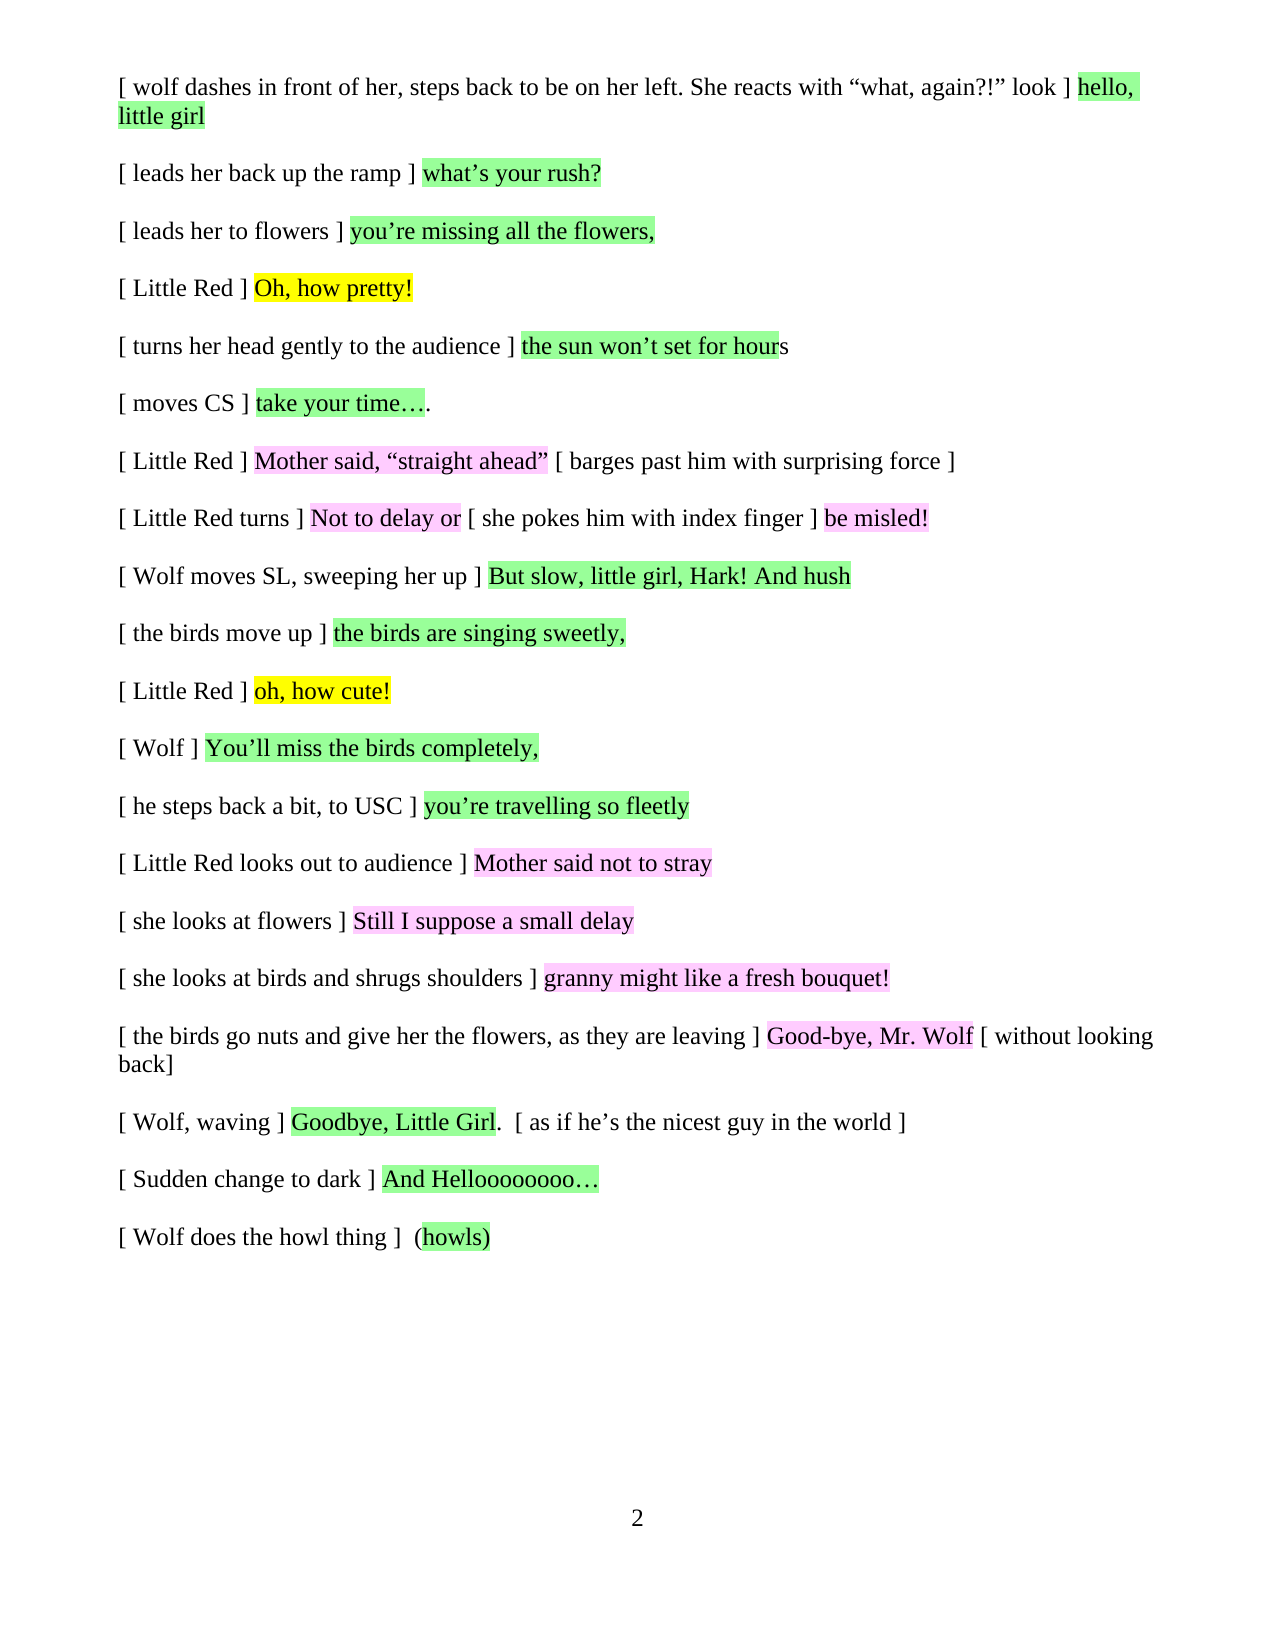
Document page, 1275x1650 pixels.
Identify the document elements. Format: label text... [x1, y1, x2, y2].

text [ Little Red ] Oh, how pretty! [118, 273, 1157, 302]
text [ the birds move up ] the birds are singing sweetly, [118, 618, 1157, 647]
text [ Wolf ] You’ll miss the birds completely, [118, 733, 1157, 762]
text [ Wolf moves SL, sweeping her up ] But slow, little girl, Hark! And hush [118, 561, 1157, 589]
text [ she looks at birds and shrugs shoulders ] granny might like a fresh bouquet! [118, 963, 1157, 992]
text [ turns her head gently to the audience ] the sun won’t set for hours [118, 331, 1157, 359]
text [ wolf dashes in front of her, steps back to be on her left. She reacts with “what, again?!” look ] hello, little girl [118, 72, 1157, 129]
text [ Sudden change to dark ] And Helloooooooo… [118, 1164, 1157, 1193]
text [ leads her back up the ramp ] what’s your rush? [118, 158, 1157, 187]
text [ he steps back a bit, to USC ] you’re travelling so fleetly [118, 791, 1157, 819]
text [ the birds go nuts and give her the flowers, as they are leaving ] Good-bye, Mr. Wolf [ without looking back] [118, 1021, 1157, 1078]
text [ Little Red ] Mother said, “straight ahead” [ barges past him with surprising force ] [118, 446, 1157, 474]
text [ Little Red ] oh, how cute! [118, 676, 1157, 704]
text [ moves CS ] take your time…. [118, 388, 1157, 417]
text [ Wolf, waving ] Goodbye, Little Girl. [ as if he’s the nicest guy in the world ] [118, 1107, 1157, 1136]
text [ leads her to flowers ] you’re missing all the flowers, [118, 216, 1157, 244]
text [ Wolf does the howl thing ] (howls) [118, 1222, 1157, 1251]
text [ Little Red turns ] Not to delay or [ she pokes him with index finger ] be misled! [118, 503, 1157, 532]
text [ Little Red looks out to audience ] Mother said not to stray [118, 848, 1157, 877]
text [ she looks at flowers ] Still I suppose a small delay [118, 906, 1157, 934]
